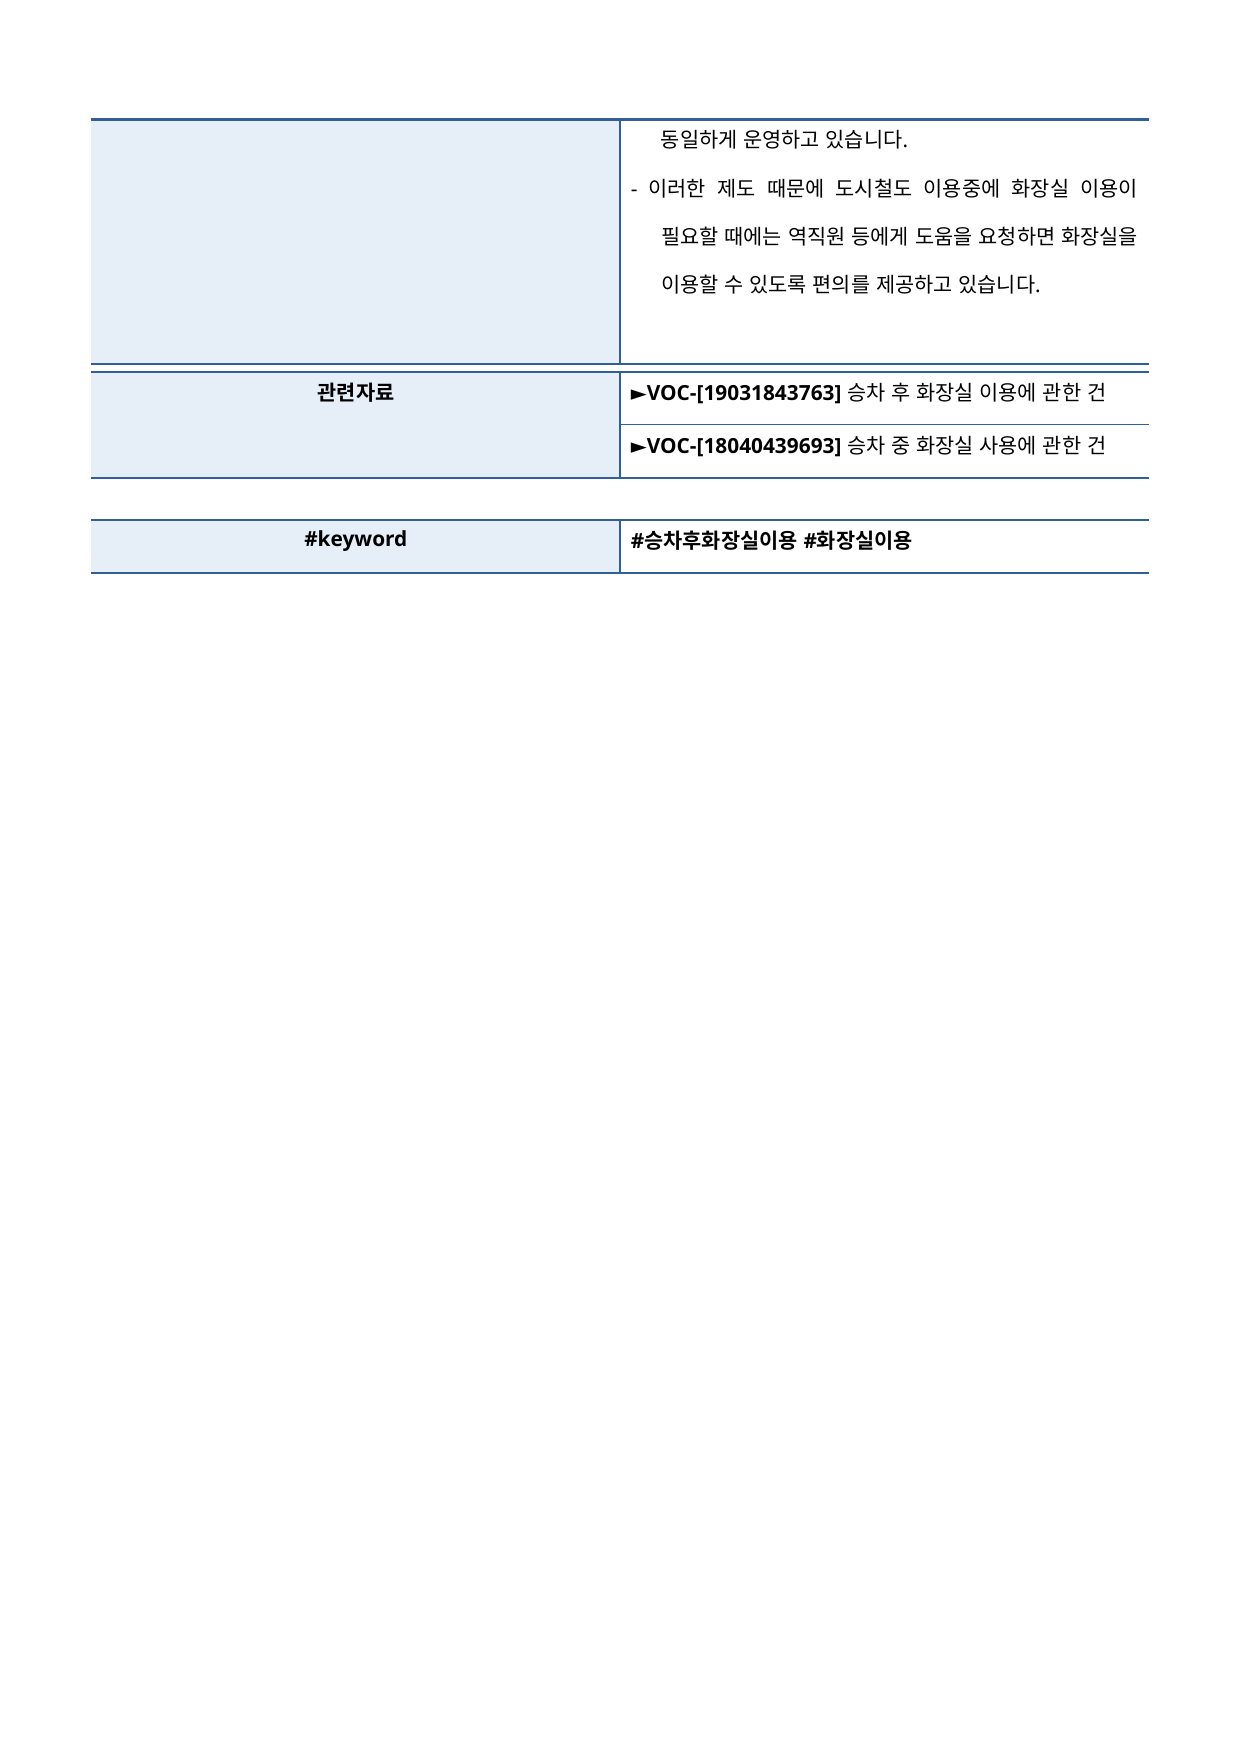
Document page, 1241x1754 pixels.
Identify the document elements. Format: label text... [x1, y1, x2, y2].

table_header 동일하게 운영하고 있습니다. - 이러한 제도 때문에 도시철도 이용중에 화장실 이용이 필요할 때에는 역직원 등에게 도움을 요청하면 화장실을 이용할 수 있도록 편의를 제공하고 있습니다. [621, 121, 1149, 363]
table_header 관련자료 [91, 373, 619, 477]
table_cell ►VOC-[18040439693] 승차 중 화장실 사용에 관한 건 [621, 425, 1149, 477]
table_header #keyword [91, 521, 619, 572]
table_header #승차후화장실이용 #화장실이용 [621, 521, 1149, 572]
table_header ►VOC-[19031843763] 승차 후 화장실 이용에 관한 건 [621, 373, 1149, 424]
table_header [91, 121, 619, 363]
